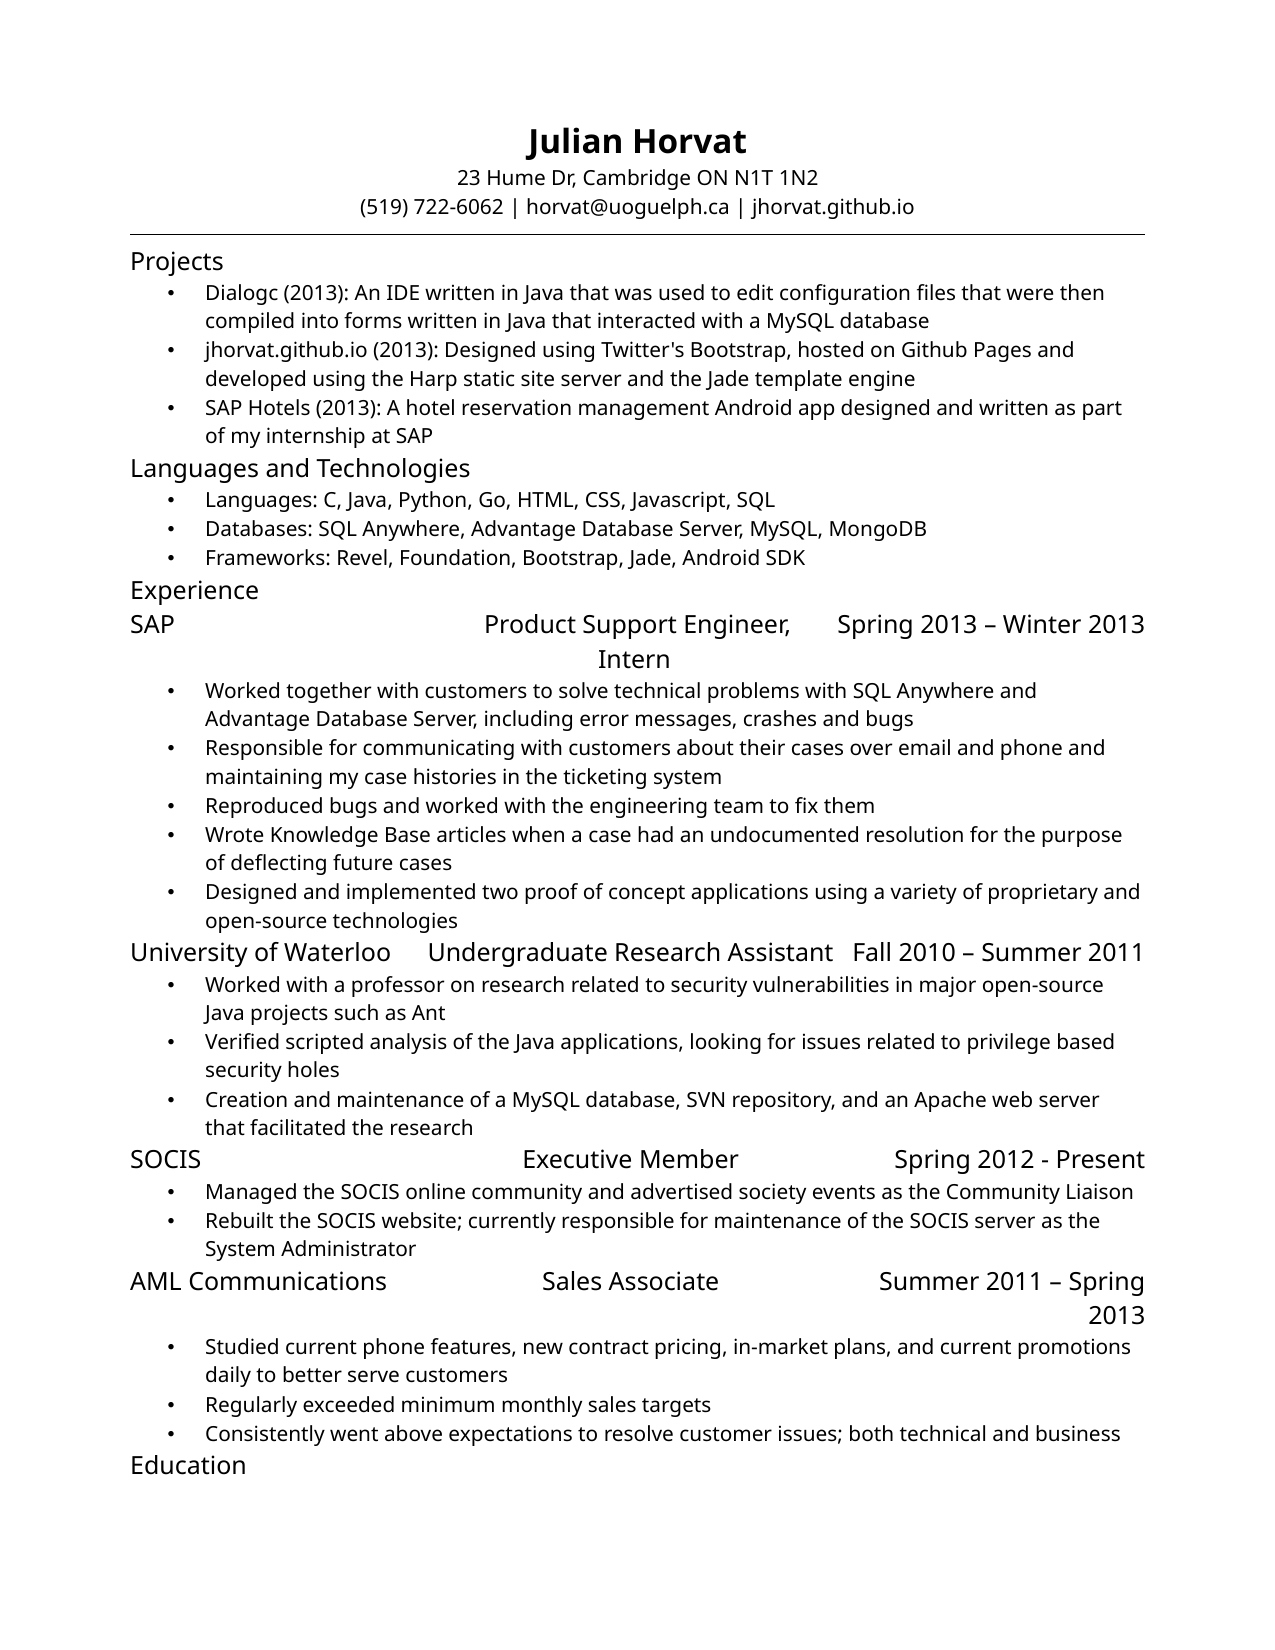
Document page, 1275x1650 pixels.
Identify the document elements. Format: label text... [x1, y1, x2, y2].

list Designed and implemented two proof of concept applications using a variety of proprietary and open-source technologies [167, 877, 1145, 934]
list Managed the SOCIS online community and advertised society events as the Community Liaison [167, 1177, 1145, 1205]
list Wrote Knowledge Base articles when a case had an undocumented resolution for the purpose of deflecting future cases [167, 820, 1145, 877]
table_header Summer 2011 – Spring 2013 [841, 1264, 1145, 1332]
text Languages and Technologies [130, 451, 1145, 485]
list Databases: SQL Anywhere, Advantage Database Server, MySQL, MongoDB [167, 514, 1145, 543]
list Consistently went above expectations to resolve customer issues; both technical and business [167, 1419, 1145, 1447]
list Worked together with customers to solve technical problems with SQL Anywhere and Advantage Database Server, including error messages, crashes and bugs [167, 676, 1145, 733]
text Education [130, 1448, 1145, 1482]
list Reproduced bugs and worked with the engineering team to fix them [167, 791, 1145, 819]
list jhorvat.github.io (2013): Designed using Twitter's Bootstrap, hosted on Github Pages and developed using the Harp static site server and the Jade template engine [167, 336, 1145, 392]
text Experience [130, 572, 1145, 607]
list Worked with a professor on research related to security vulnerabilities in major open-source Java projects such as Ant [167, 970, 1145, 1027]
list Rebuilt the SOCIS website; currently responsible for maintenance of the SOCIS server as the System Administrator [167, 1206, 1145, 1263]
text (519) 722-6062 | horvat@uoguelph.ca | jhorvat.github.io [130, 192, 1145, 220]
table_header SAP [130, 607, 468, 676]
table_header Sales Associate [427, 1264, 841, 1332]
list Languages: C, Java, Python, Go, HTML, CSS, Javascript, SQL [167, 485, 1145, 514]
table_header Spring 2012 - Present [841, 1142, 1145, 1177]
list SAP Hotels (2013): A hotel reservation management Android app designed and written as part of my internship at SAP [167, 393, 1145, 450]
table_header AML Communications [130, 1264, 427, 1332]
list Verified scripted analysis of the Java applications, looking for issues related to privilege based security holes [167, 1027, 1145, 1084]
list Studied current phone features, new contract pricing, in-market plans, and current promotions daily to better serve customers [167, 1332, 1145, 1389]
list Regularly exceeded minimum monthly sales targets [167, 1390, 1145, 1418]
table_header Spring 2013 – Winter 2013 [807, 607, 1145, 676]
list Responsible for communicating with customers about their cases over email and phone and maintaining my case histories in the ticketing system [167, 733, 1145, 790]
table_header Product Support Engineer, Intern [468, 607, 807, 676]
table_header Undergraduate Research Assistant [427, 935, 841, 970]
subtitle Julian Horvat [130, 118, 1145, 163]
text Projects [130, 243, 1145, 277]
table_header SOCIS [130, 1142, 427, 1177]
table_header University of Waterloo [130, 935, 427, 970]
list Creation and maintenance of a MySQL database, SVN repository, and an Apache web server that facilitated the research [167, 1085, 1145, 1142]
table_header Executive Member [427, 1142, 841, 1177]
table_header Fall 2010 – Summer 2011 [841, 935, 1145, 970]
list Frameworks: Revel, Foundation, Bootstrap, Jade, Android SDK [167, 543, 1145, 572]
text 23 Hume Dr, Cambridge ON N1T 1N2 [130, 163, 1145, 192]
list Dialogc (2013): An IDE written in Java that was used to edit configuration files that were then compiled into forms written in Java that interacted with a MySQL database [167, 278, 1145, 335]
